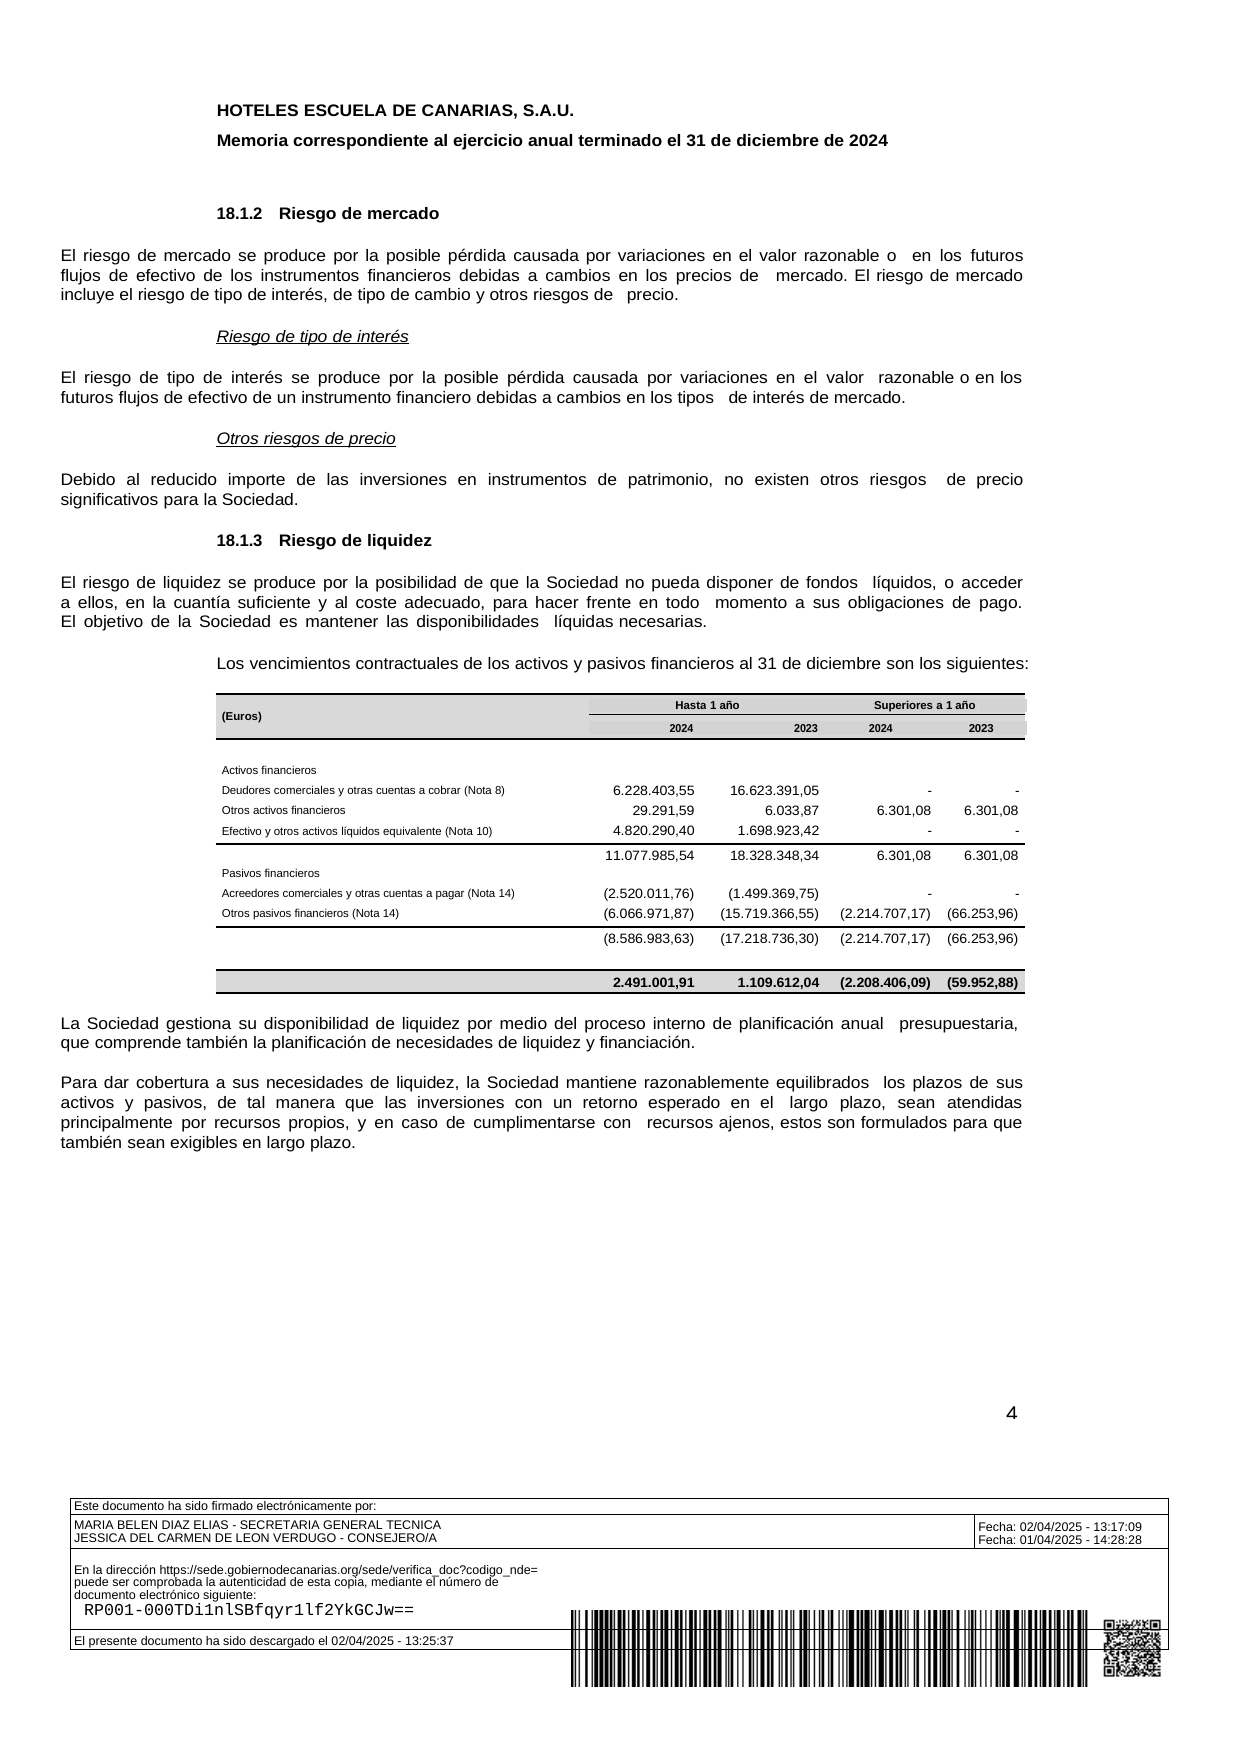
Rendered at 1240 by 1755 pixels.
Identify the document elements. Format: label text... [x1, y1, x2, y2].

table_header Hasta 1 año Superiores a 1 año [589, 695, 1025, 714]
table_cell 11.077.985,54 [560, 845, 708, 864]
table_cell [708, 864, 830, 883]
table_header - [939, 755, 1025, 801]
table_cell Otros pasivos financieros (Nota 14) [216, 904, 560, 926]
text El riesgo de liquidez se produce por la posibilidad de que la Sociedad no pueda disponer de fondos líquidos, o acceder a ellos, en la cuantía suficiente y al coste adecuado, para hacer frente en todo momento a sus obligaciones de pago. El objetivo de la Sociedad es mantener las disponibilidades líquidas necesarias. [60, 572, 1023, 631]
table_cell Acreedores comerciales y otras cuentas a pagar (Nota 14) [216, 883, 560, 904]
table_cell 1.109.612,04 [708, 971, 830, 992]
table_cell [216, 971, 560, 992]
table_header Este documento ha sido firmado electrónicamente por: [71, 1499, 1168, 1514]
text El riesgo de tipo de interés se produce por la posible pérdida causada por variaciones en el valor razonable o en los futuros flujos de efectivo de un instrumento financiero debidas a cambios en los tipos de interés de mercado. [60, 368, 1023, 407]
table_cell (1.499.369,75) [708, 883, 830, 904]
table_cell [216, 845, 560, 864]
table_cell El presente documento ha sido descargado el 02/04/2025 - 13:25:37 [71, 1630, 571, 1649]
table_header (Euros) [216, 695, 589, 738]
table_cell [939, 864, 1025, 883]
table_cell 6.301,08 [830, 801, 939, 821]
table_cell 18.328.348,34 [708, 845, 830, 864]
text La Sociedad gestiona su disponibilidad de liquidez por medio del proceso interno de planificación anual presupuestaria, que comprende también la planificación de necesidades de liquidez y financiación. [60, 1013, 1020, 1052]
table_cell 2.491.001,91 [560, 971, 708, 992]
table_cell 1.698.923,42 [708, 821, 830, 843]
text Debido al reducido importe de las inversiones en instrumentos de patrimonio, no existen otros riesgos de precio significativos para la Sociedad. [60, 470, 1023, 509]
table_cell (8.586.983,63) [560, 928, 708, 969]
table_cell - [830, 821, 939, 843]
table_cell (2.520.011,76) [560, 883, 708, 904]
table_cell (66.253,96) [939, 928, 1025, 969]
table_header - [830, 755, 939, 801]
table_cell - [830, 883, 939, 904]
table_cell (59.952,88) [939, 971, 1025, 992]
table_cell (2.208.406,09) [830, 971, 939, 992]
table_cell - [939, 821, 1025, 843]
table_cell 6.301,08 [830, 845, 939, 864]
table_cell [830, 864, 939, 883]
list Riesgo de liquidez [216, 531, 1179, 550]
table_cell Otros activos financieros [216, 801, 560, 821]
text Los vencimientos contractuales de los activos y pasivos financieros al 31 de diciembre son los siguientes: [216, 653, 1179, 673]
table_cell (6.066.971,87) [560, 904, 708, 926]
table_cell Fecha: 02/04/2025 - 13:17:09 Fecha: 01/04/2025 - 14:28:28 [975, 1515, 1168, 1548]
text Para dar cobertura a sus necesidades de liquidez, la Sociedad mantiene razonablemente equilibrados los plazos de sus activos y pasivos, de tal manera que las inversiones con un retorno esperado en el largo plazo, sean atendidas principalmente por recursos propios, y en caso de cumplimentarse con recursos ajenos, estos son formulados para que también sean exigibles en largo plazo. [60, 1073, 1023, 1152]
table_cell (2.214.707,17) [830, 904, 939, 926]
table_cell 6.301,08 [939, 845, 1025, 864]
table_cell Pasivos financieros [216, 864, 560, 883]
table_cell 6.301,08 [939, 801, 1025, 821]
table_header 6.228.403,55 [560, 755, 708, 801]
table_cell (2.214.707,17) [830, 928, 939, 969]
table_header Activos financieros Deudores comerciales y otras cuentas a cobrar (Nota 8) [216, 755, 560, 801]
text El riesgo de mercado se produce por la posible pérdida causada por variaciones en el valor razonable o en los futuros flujos de efectivo de los instrumentos financieros debidas a cambios en los precios de mercado. El riesgo de mercado incluye el riesgo de tipo de interés, de tipo de cambio y otros riesgos de precio. [60, 245, 1023, 304]
table_cell En la dirección https://sede.gobiernodecanarias.org/sede/verifica_doc?codigo_nde= puede ser comprobada la autenticidad de esta copia, mediante el número de documento electrónico siguiente: RP001-000TDi1nlSBfqyr1lf2YkGCJw== [71, 1549, 1168, 1628]
table_cell MARIA BELEN DIAZ ELIAS - SECRETARIA GENERAL TECNICA JESSICA DEL CARMEN DE LEON VERDUGO - CONSEJERO/A [71, 1515, 974, 1548]
table_header 16.623.391,05 [708, 755, 830, 801]
table_cell [560, 864, 708, 883]
text Riesgo de tipo de interés [216, 326, 1179, 346]
table_cell 6.033,87 [708, 801, 830, 821]
table_cell (15.719.366,55) [708, 904, 830, 926]
table_cell 29.291,59 [560, 801, 708, 821]
table_cell 2024 2023 2024 2023 [589, 715, 1025, 738]
text Otros riesgos de precio [216, 429, 1179, 448]
table_cell - [939, 883, 1025, 904]
list Riesgo de mercado [216, 204, 1179, 223]
table_cell [216, 928, 560, 969]
table_cell (17.218.736,30) [708, 928, 830, 969]
table_cell Efectivo y otros activos líquidos equivalente (Nota 10) [216, 821, 560, 843]
table_cell (66.253,96) [939, 904, 1025, 926]
table_cell 4.820.290,40 [560, 821, 708, 843]
